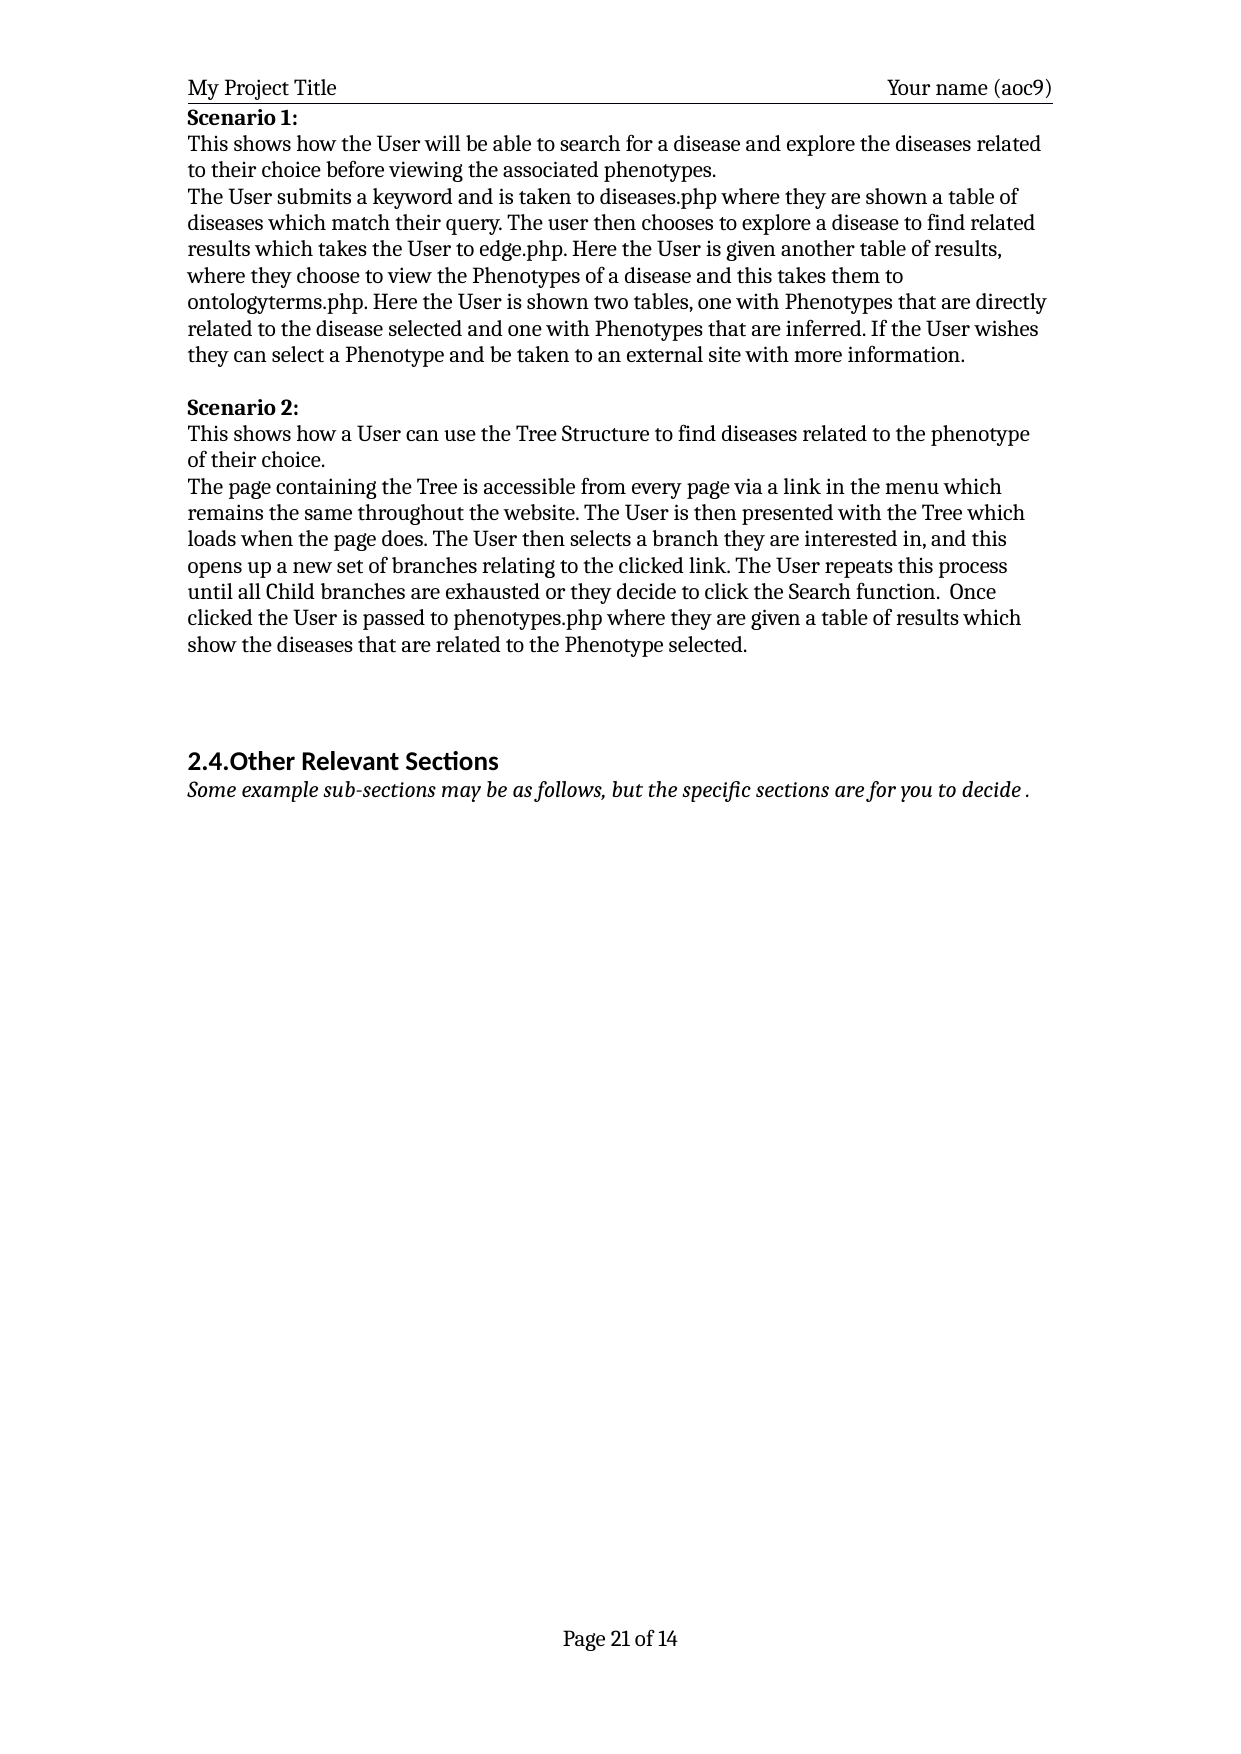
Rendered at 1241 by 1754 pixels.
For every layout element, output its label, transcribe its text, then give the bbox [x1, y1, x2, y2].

text This shows how the User will be able to search for a disease and explore the diseases related to their choice before viewing the associated phenotypes. [187, 131, 1053, 183]
subtitle Other Relevant Sections [187, 744, 1053, 777]
text Scenario 2: [187, 394, 1053, 421]
text This shows how a User can use the Tree Structure to find diseases related to the phenotype of their choice. [187, 421, 1053, 473]
text Some example sub-sections may be as follows, but the specific sections are for you to decide . [187, 777, 1053, 803]
text The page containing the Tree is accessible from every page via a link in the menu which remains the same throughout the website. The User is then presented with the Tree which loads when the page does. The User then selects a branch they are interested in, and this opens up a new set of branches relating to the clicked link. The User repeats this process until all Child branches are exhausted or they decide to click the Search function. Once clicked the User is passed to phenotypes.php where they are given a table of results which show the diseases that are related to the Phenotype selected. [187, 473, 1053, 658]
text The User submits a keyword and is taken to diseases.php where they are shown a table of diseases which match their query. The user then chooses to explore a disease to find related results which takes the User to edge.php. Here the User is given another table of results, where they choose to view the Phenotypes of a disease and this takes them to ontologyterms.php. Here the User is shown two tables, one with Phenotypes that are directly related to the disease selected and one with Phenotypes that are inferred. If the User wishes they can select a Phenotype and be taken to an external site with more information. [187, 183, 1053, 368]
text Scenario 1: [187, 104, 1053, 131]
